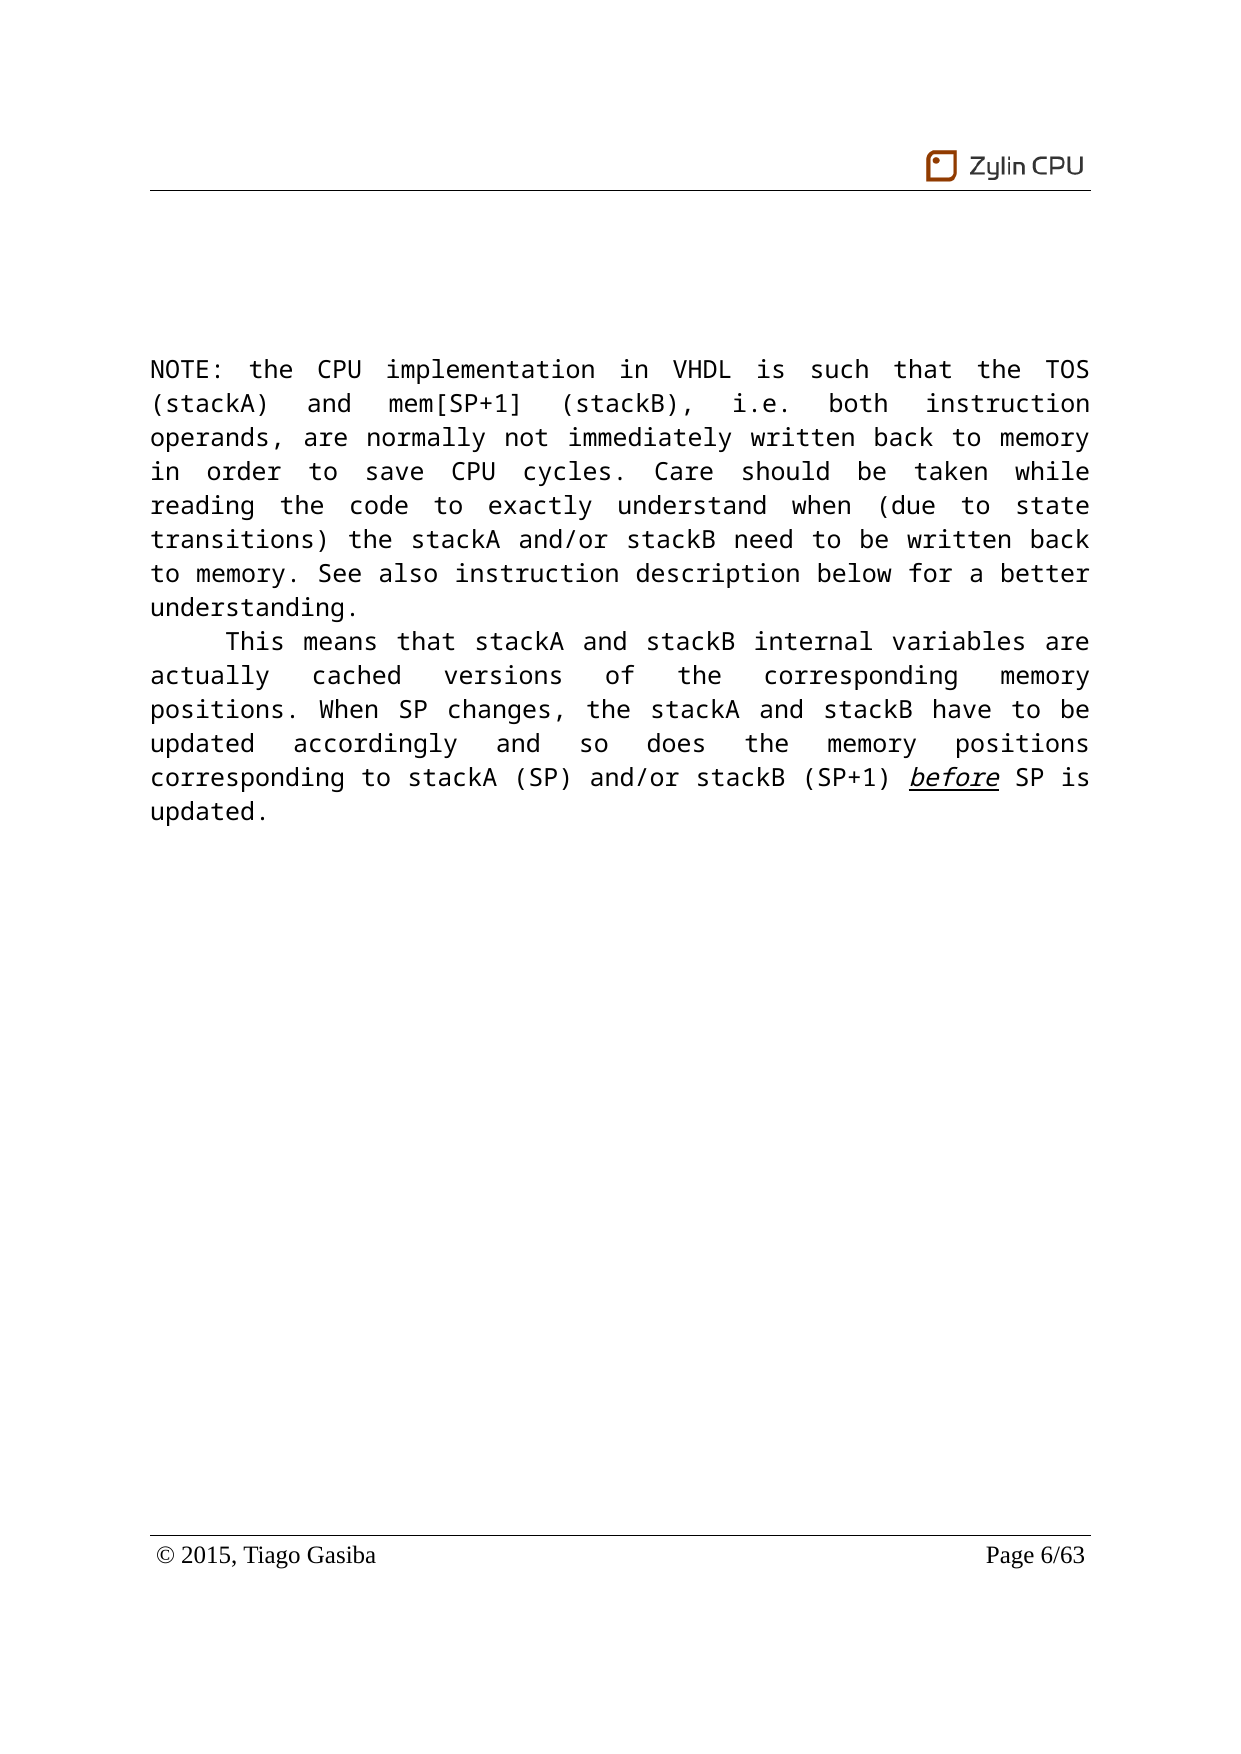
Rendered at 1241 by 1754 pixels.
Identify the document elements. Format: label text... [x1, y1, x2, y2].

text NOTE: the CPU implementation in VHDL is such that the TOS (stackA) and mem[SP+1] (stackB), i.e. both instruction operands, are normally not immediately written back to memory in order to save CPU cycles. Care should be taken while reading the code to exactly understand when (due to state transitions) the stackA and/or stackB need to be written back to memory. See also instruction description below for a better understanding. [150, 351, 1091, 624]
text This means that stackA and stackB internal variables are actually cached versions of the corresponding memory positions. When SP changes, the stackA and stackB have to be updated accordingly and so does the memory positions corresponding to stackA (SP) and/or stackB (SP+1) before SP is updated. [150, 624, 1091, 828]
picture [922, 148, 1151, 185]
